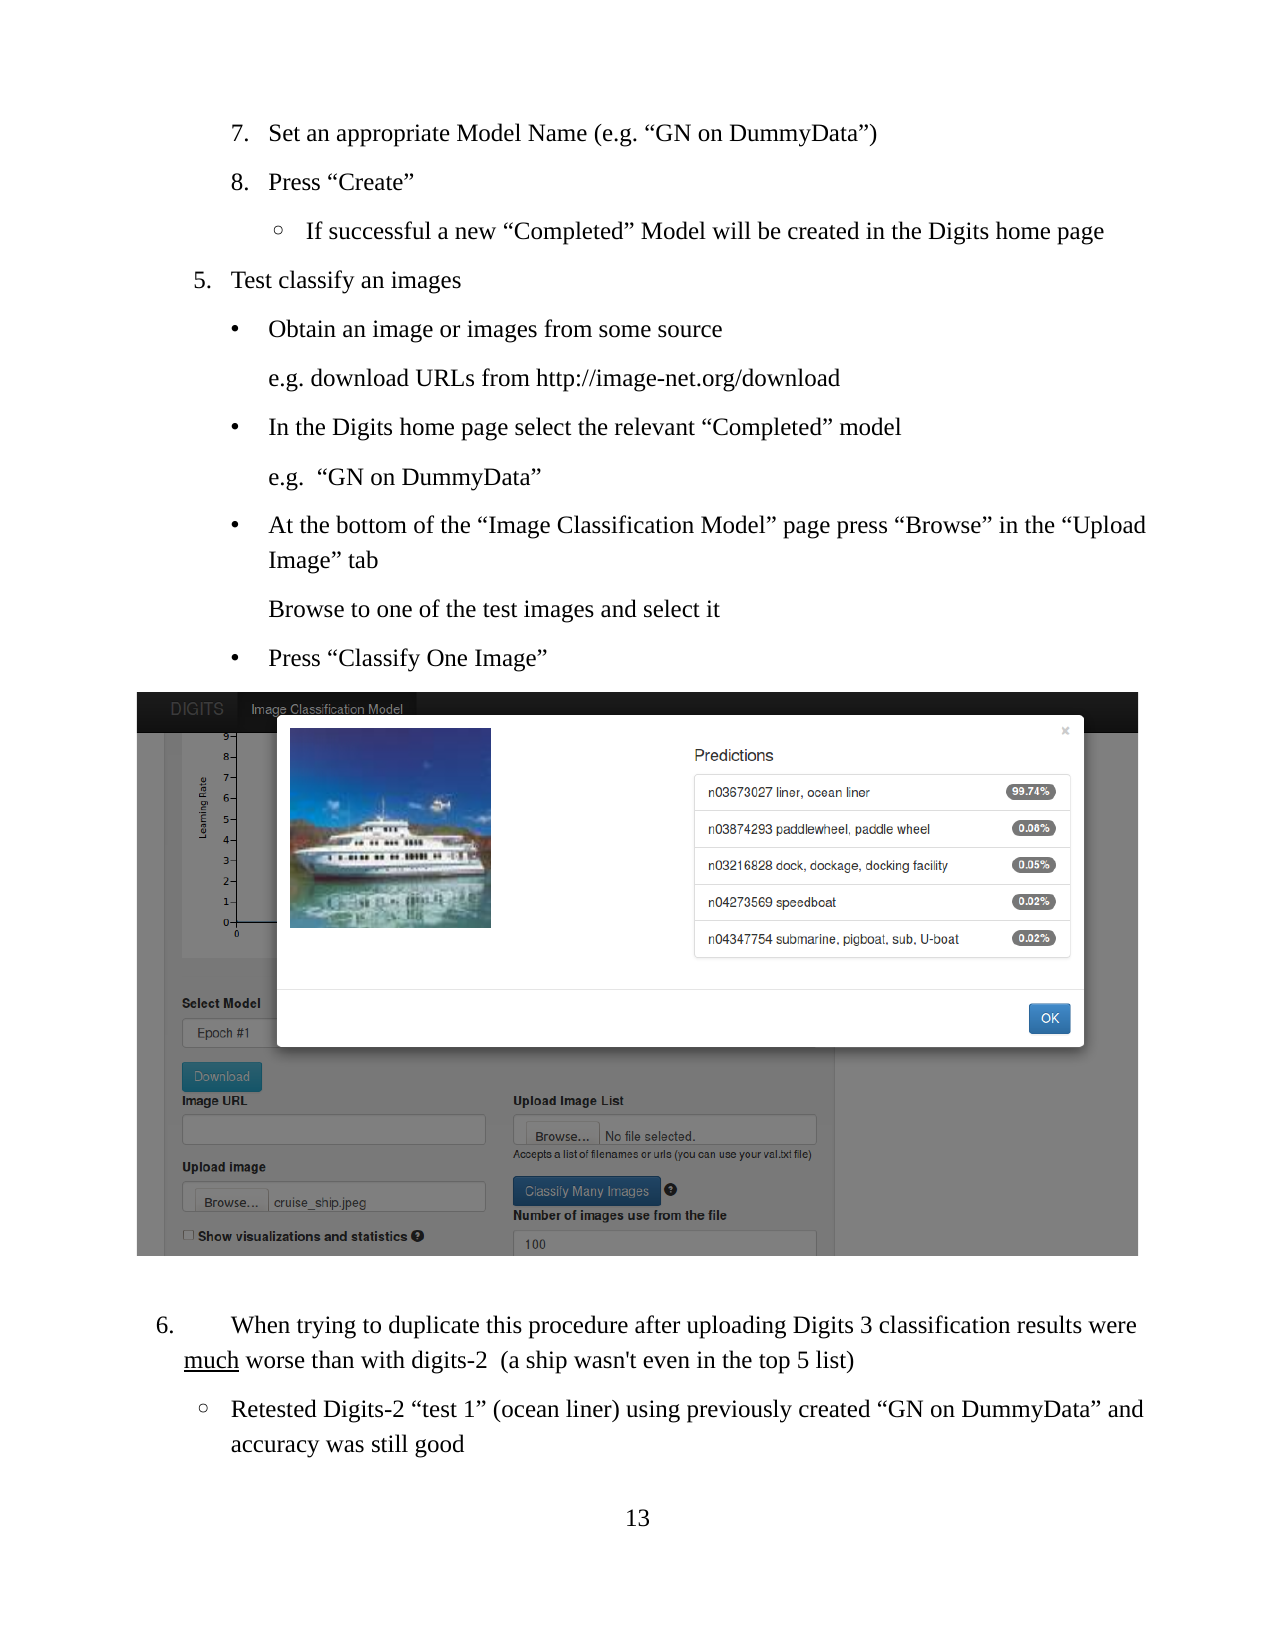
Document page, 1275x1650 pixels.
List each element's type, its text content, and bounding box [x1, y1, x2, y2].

list When trying to duplicate this procedure after uploading Digits 3 classification results were much worse than with digits-2 (a ship wasn't even in the top 5 list) [156, 1311, 1157, 1374]
list In the Digits home page select the relevant “Completed” model [231, 412, 1157, 441]
list e.g. “GN on DummyData” [231, 462, 1157, 490]
list Browse to one of the test images and select it [231, 594, 1157, 623]
list Retested Digits-2 “test 1” (ocean liner) using previously created “GN on DummyData” and accuracy was still good [193, 1394, 1157, 1457]
list Press “Create” [231, 167, 1157, 196]
list e.g. download URLs from http://image-net.org/download [268, 363, 1157, 392]
list Obtain an image or images from some source [231, 314, 1157, 343]
list If successful a new “Completed” Model will be created in the Digits home page [268, 216, 1157, 245]
list Test classify an images [193, 265, 1157, 294]
picture [136, 692, 1139, 1256]
list Set an appropriate Model Name (e.g. “GN on DummyData”) [231, 118, 1157, 147]
list At the bottom of the “Image Classification Model” page press “Browse” in the “Upload Image” tab [231, 511, 1157, 574]
list Press “Classify One Image” [231, 643, 1157, 672]
